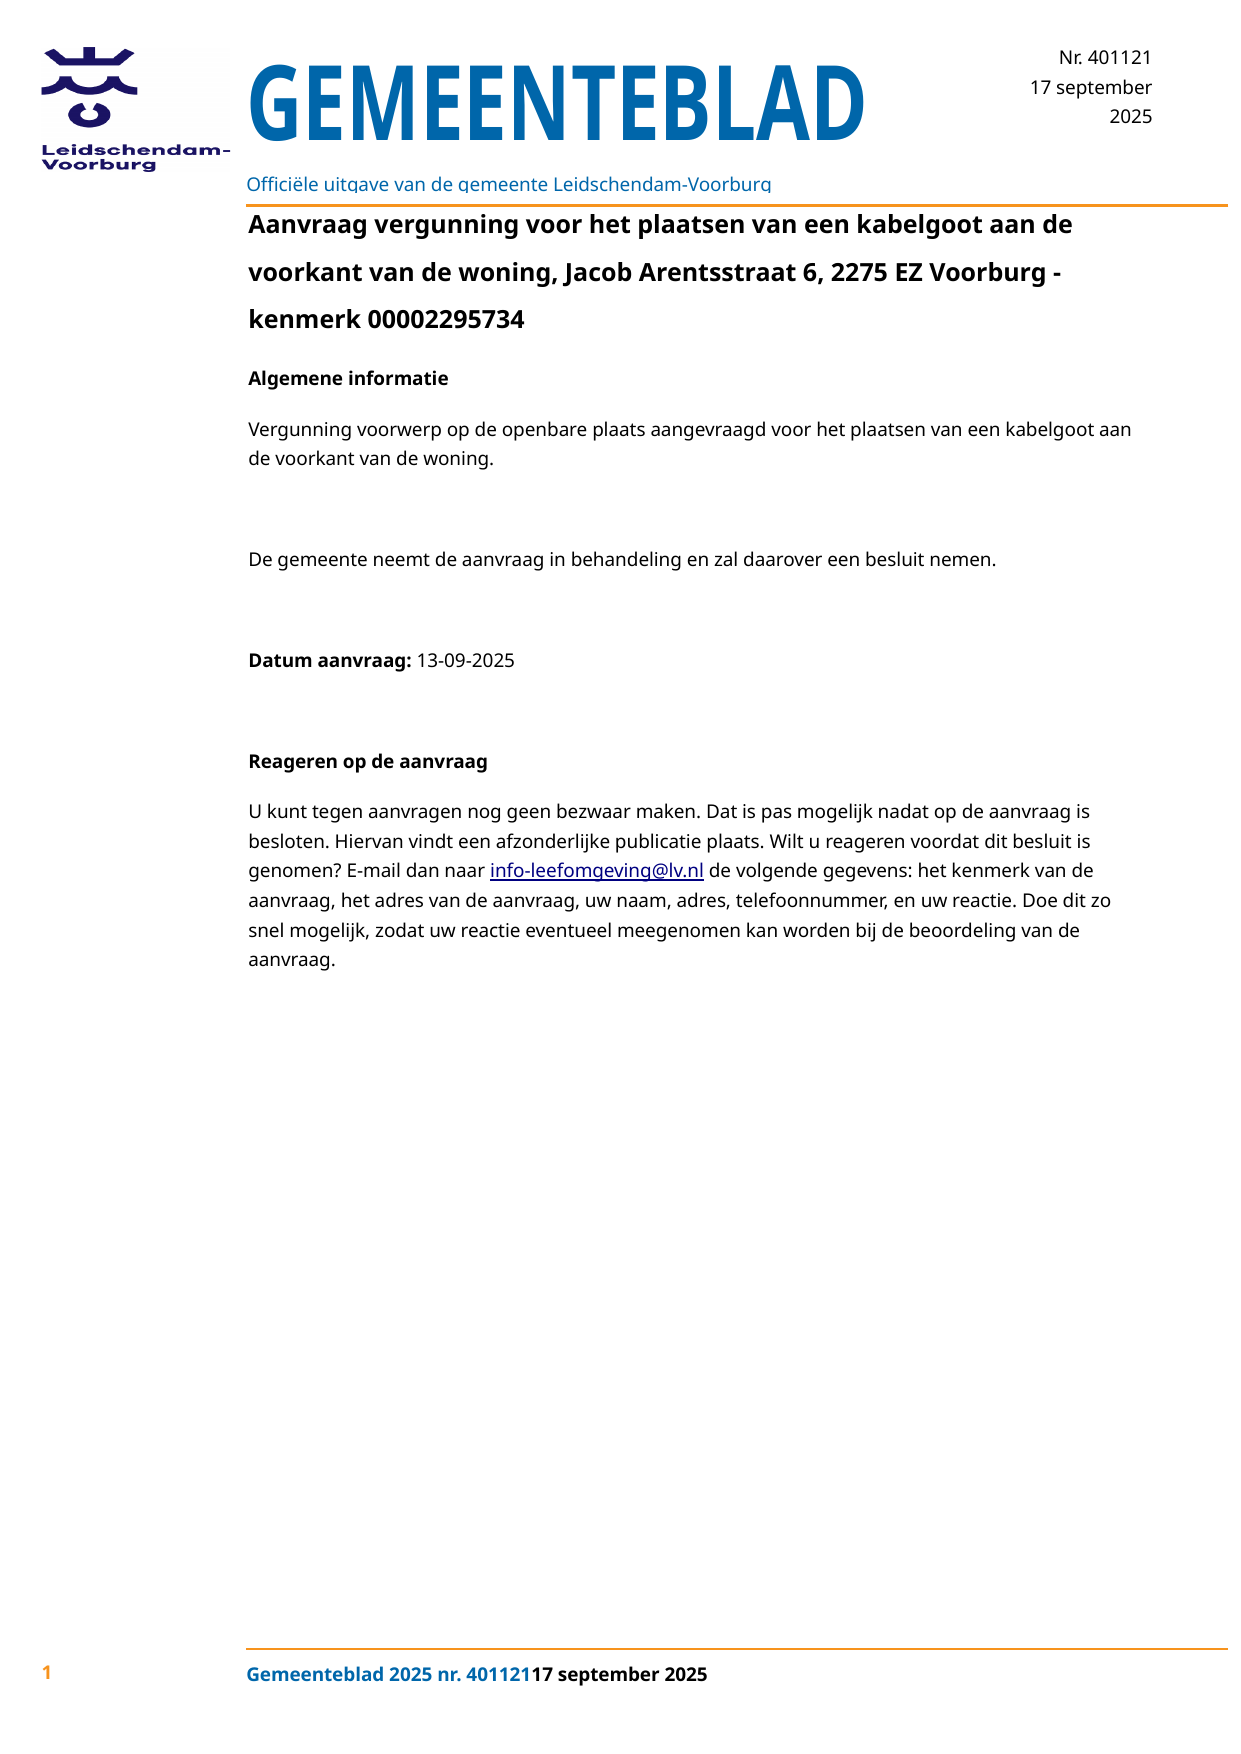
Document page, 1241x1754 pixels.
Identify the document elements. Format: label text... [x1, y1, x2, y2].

text Aanvraag vergunning voor het plaatsen van een kabelgoot aan de voorkant van de woning, Jacob Arentsstraat 6, 2275 EZ Voorburg - kenmerk 00002295734 [248, 207, 1152, 336]
text De gemeente neemt de aanvraag in behandeling en zal daarover een besluit nemen. [248, 546, 1152, 572]
text Algemene informatie [248, 366, 1152, 391]
text Reageren op de aanvraag [248, 748, 1152, 774]
text Datum aanvraag: 13-09-2025 [248, 647, 1152, 673]
picture [41, 47, 231, 172]
text Vergunning voorwerp op de openbare plaats aangevraagd voor het plaatsen van een kabelgoot aan de voorkant van de woning. [248, 416, 1152, 471]
text U kunt tegen aanvragen nog geen bezwaar maken. Dat is pas mogelijk nadat op de aanvraag is besloten. Hiervan vindt een afzonderlijke publicatie plaats. Wilt u reageren voordat dit besluit is genomen? E-mail dan naar info-leefomgeving@lv.nl de volgende gegevens: het kenmerk van de aanvraag, het adres van de aanvraag, uw naam, adres, telefoonnummer, en uw reactie. Doe dit zo snel mogelijk, zodat uw reactie eventueel meegenomen kan worden bij de beoordeling van de aanvraag. [248, 798, 1152, 972]
